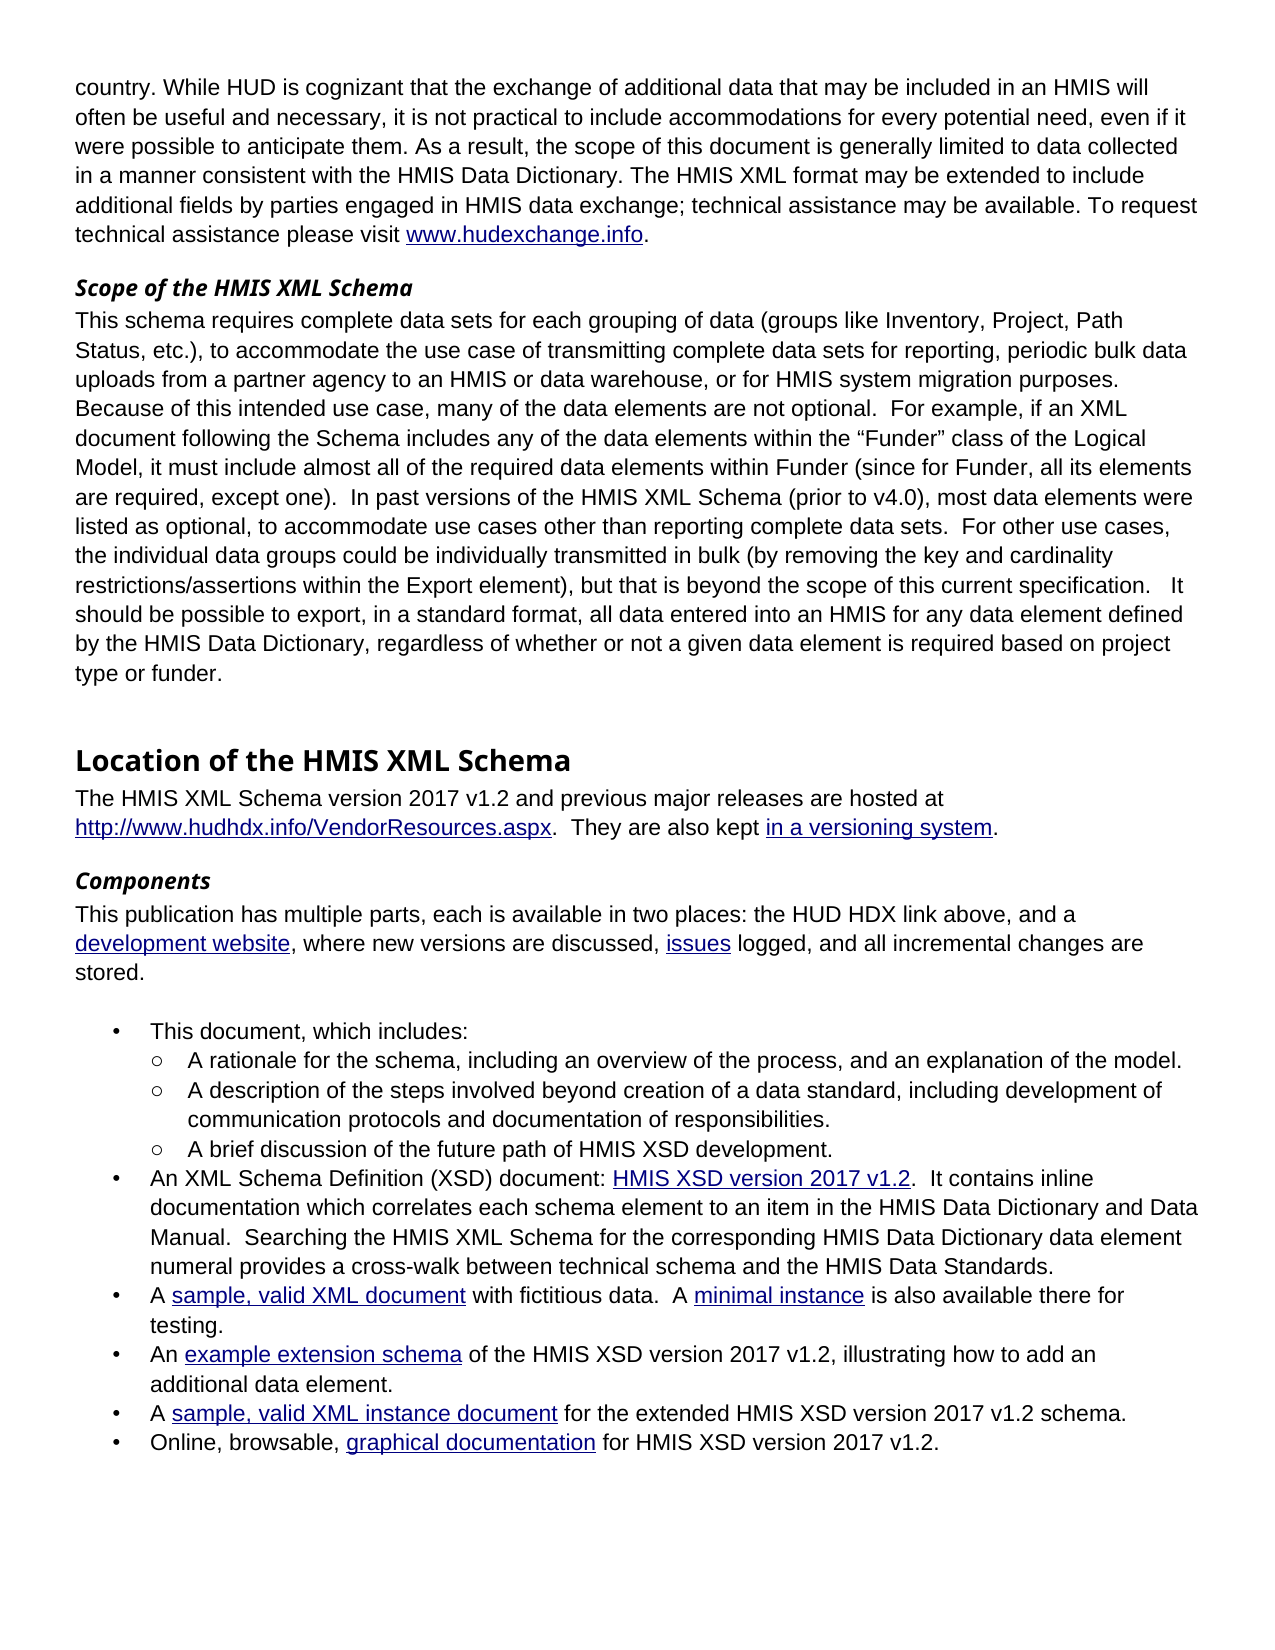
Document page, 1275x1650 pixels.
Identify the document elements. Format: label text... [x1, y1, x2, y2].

list An example extension schema of the HMIS XSD version 2017 v1.2, illustrating how to add an additional data element. [112, 1342, 1200, 1397]
subtitle Location of the HMIS XML Schema [75, 740, 1200, 780]
list A rationale for the schema, including an overview of the process, and an explanation of the model. [150, 1048, 1200, 1074]
subtitle Components [75, 865, 1200, 897]
text This schema requires complete data sets for each grouping of data (groups like Inventory, Project, Path Status, etc.), to accommodate the use case of transmitting complete data sets for reporting, periodic bulk data uploads from a partner agency to an HMIS or data warehouse, or for HMIS system migration purposes. Because of this intended use case, many of the data elements are not optional. For example, if an XML document following the Schema includes any of the data elements within the “Funder” class of the Logical Model, it must include almost all of the required data elements within Funder (since for Funder, all its elements are required, except one). In past versions of the HMIS XML Schema (prior to v4.0), most data elements were listed as optional, to accommodate use cases other than reporting complete data sets. For other use cases, the individual data groups could be individually transmitted in bulk (by removing the key and cardinality restrictions/assertions within the Export element), but that is beyond the scope of this current specification. It should be possible to export, in a standard format, all data entered into an HMIS for any data element defined by the HMIS Data Dictionary, regardless of whether or not a given data element is required based on project type or funder. [75, 308, 1200, 686]
text The HMIS XML Schema version 2017 v1.2 and previous major releases are hosted at http://www.hudhdx.info/VendorResources.aspx. They are also kept in a versioning system. [75, 786, 1200, 841]
list An XML Schema Definition (XSD) document: HMIS XSD version 2017 v1.2. It contains inline documentation which correlates each schema element to an item in the HMIS Data Dictionary and Data Manual. Searching the HMIS XML Schema for the corresponding HMIS Data Dictionary data element numeral provides a cross-walk between technical schema and the HMIS Data Standards. [112, 1166, 1200, 1279]
list A sample, valid XML document with fictitious data. A minimal instance is also available there for testing. [112, 1283, 1200, 1338]
list A brief discussion of the future path of HMIS XSD development. [150, 1136, 1200, 1162]
text This publication has multiple parts, each is available in two places: the HUD HDX link above, and a development website, where new versions are discussed, issues logged, and all incremental changes are stored. [75, 901, 1200, 986]
list This document, which includes: [112, 1019, 1200, 1044]
list A sample, valid XML instance document for the extended HMIS XSD version 2017 v1.2 schema. [112, 1401, 1200, 1426]
subtitle Scope of the HMIS XML Schema [75, 272, 1200, 303]
text country. While HUD is cognizant that the exchange of additional data that may be included in an HMIS will often be useful and necessary, it is not practical to include accommodations for every potential need, even if it were possible to anticipate them. As a result, the scope of this document is generally limited to data collected in a manner consistent with the HMIS Data Dictionary. The HMIS XML format may be extended to include additional fields by parties engaged in HMIS data exchange; technical assistance may be available. To request technical assistance please visit www.hudexchange.info. [75, 75, 1200, 247]
list A description of the steps involved beyond creation of a data standard, including development of communication protocols and documentation of responsibilities. [150, 1077, 1200, 1132]
list Online, browsable, graphical documentation for HMIS XSD version 2017 v1.2. [112, 1430, 1200, 1456]
